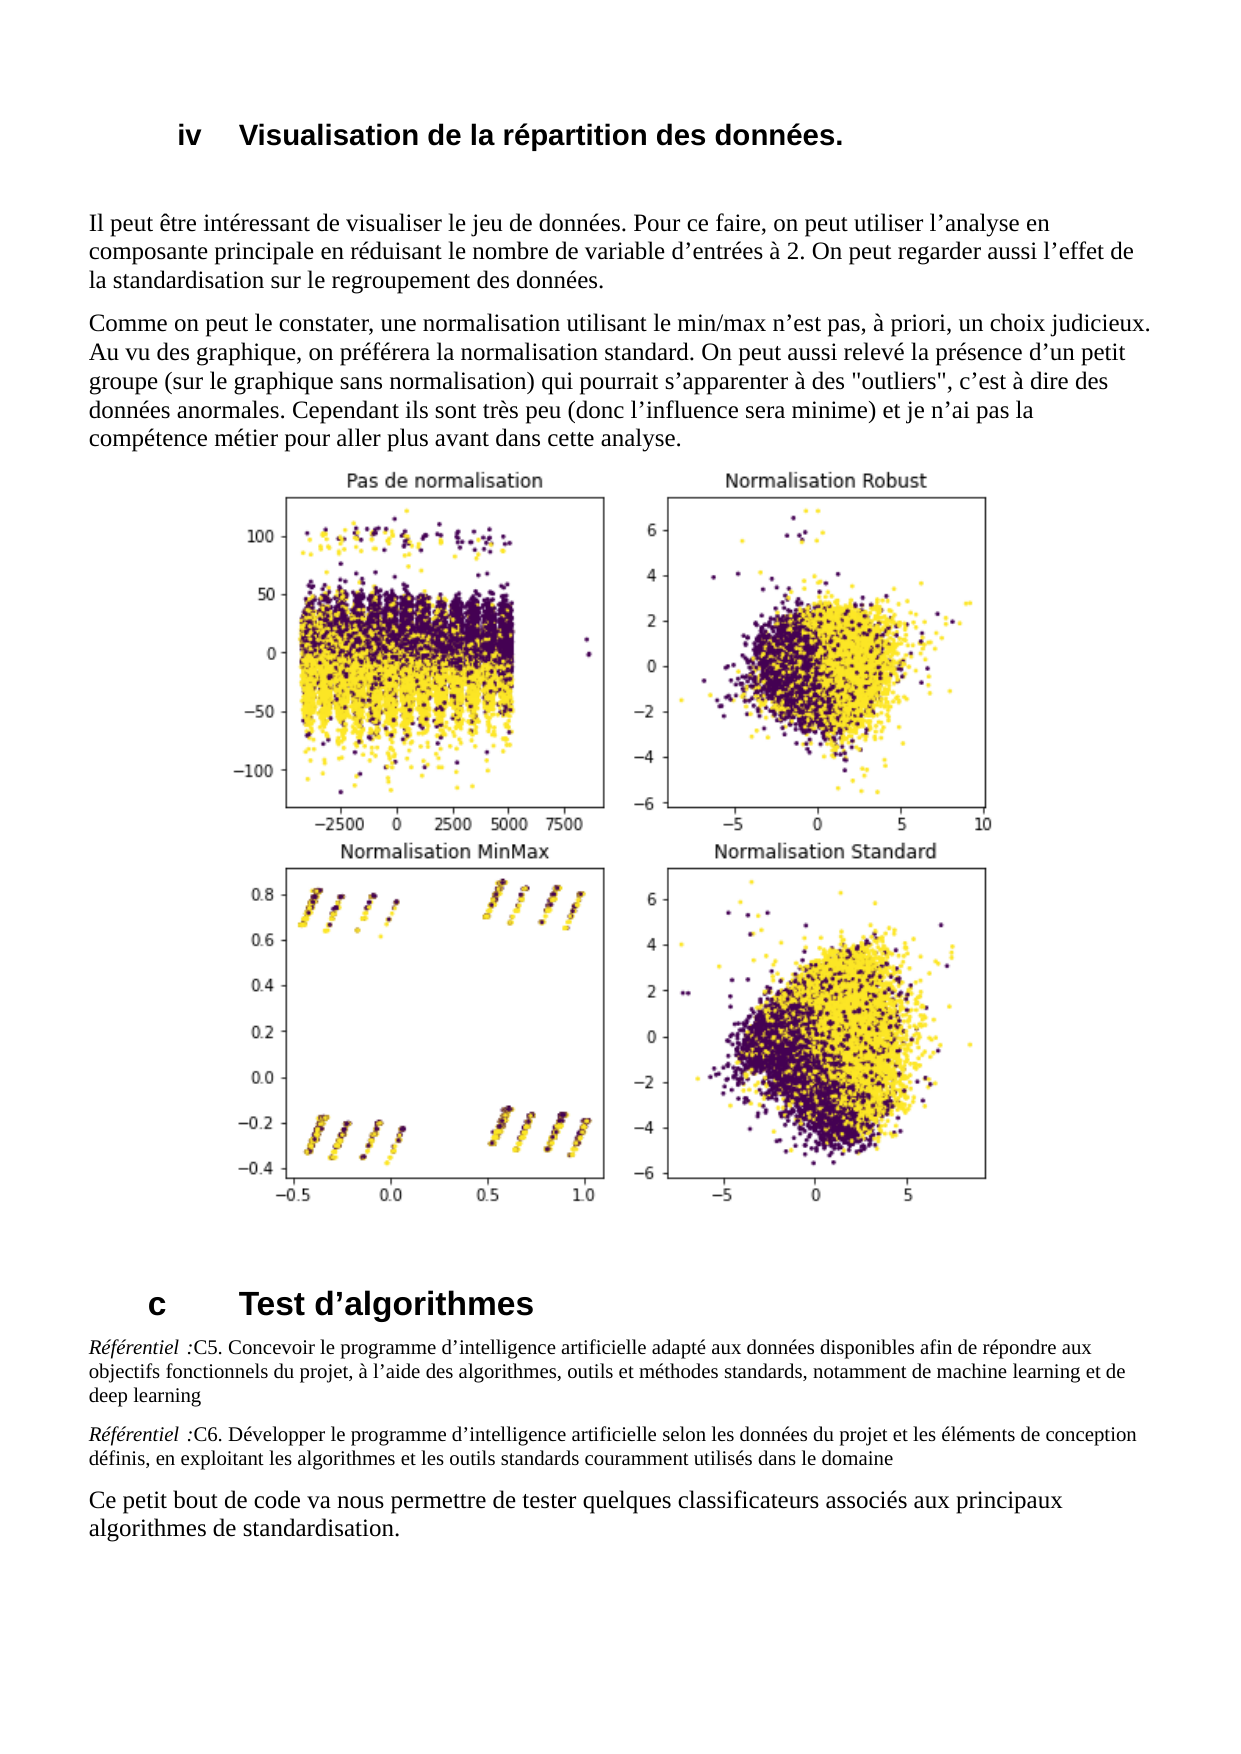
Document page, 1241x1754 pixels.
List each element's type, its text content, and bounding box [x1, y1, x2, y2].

text Il peut être intéressant de visualiser le jeu de données. Pour ce faire, on peut utiliser l’analyse en composante principale en réduisant le nombre de variable d’entrées à 2. On peut regarder aussi l’effet de la standardisation sur le regroupement des données. [88, 208, 1152, 294]
subtitle Test d’algorithmes [88, 1284, 1152, 1323]
picture [231, 466, 1010, 1220]
text Référentiel :C5. Concevoir le programme d’intelligence artificielle adapté aux données disponibles afin de répondre aux objectifs fonctionnels du projet, à l’aide des algorithmes, outils et méthodes standards, notamment de machine learning et de deep learning [88, 1335, 1152, 1407]
text Référentiel :C6. Développer le programme d’intelligence artificielle selon les données du projet et les éléments de conception définis, en exploitant les algorithmes et les outils standards couramment utilisés dans le domaine [88, 1422, 1152, 1470]
subtitle Visualisation de la répartition des données. [88, 118, 1152, 152]
text Ce petit bout de code va nous permettre de tester quelques classificateurs associés aux principaux algorithmes de standardisation. [88, 1485, 1152, 1542]
text Comme on peut le constater, une normalisation utilisant le min/max n’est pas, à priori, un choix judicieux. Au vu des graphique, on préférera la normalisation standard. On peut aussi relevé la présence d’un petit groupe (sur le graphique sans normalisation) qui pourrait s’apparenter à des "outliers", c’est à dire des données anormales. Cependant ils sont très peu (donc l’influence sera minime) et je n’ai pas la compétence métier pour aller plus avant dans cette analyse. [88, 308, 1152, 452]
